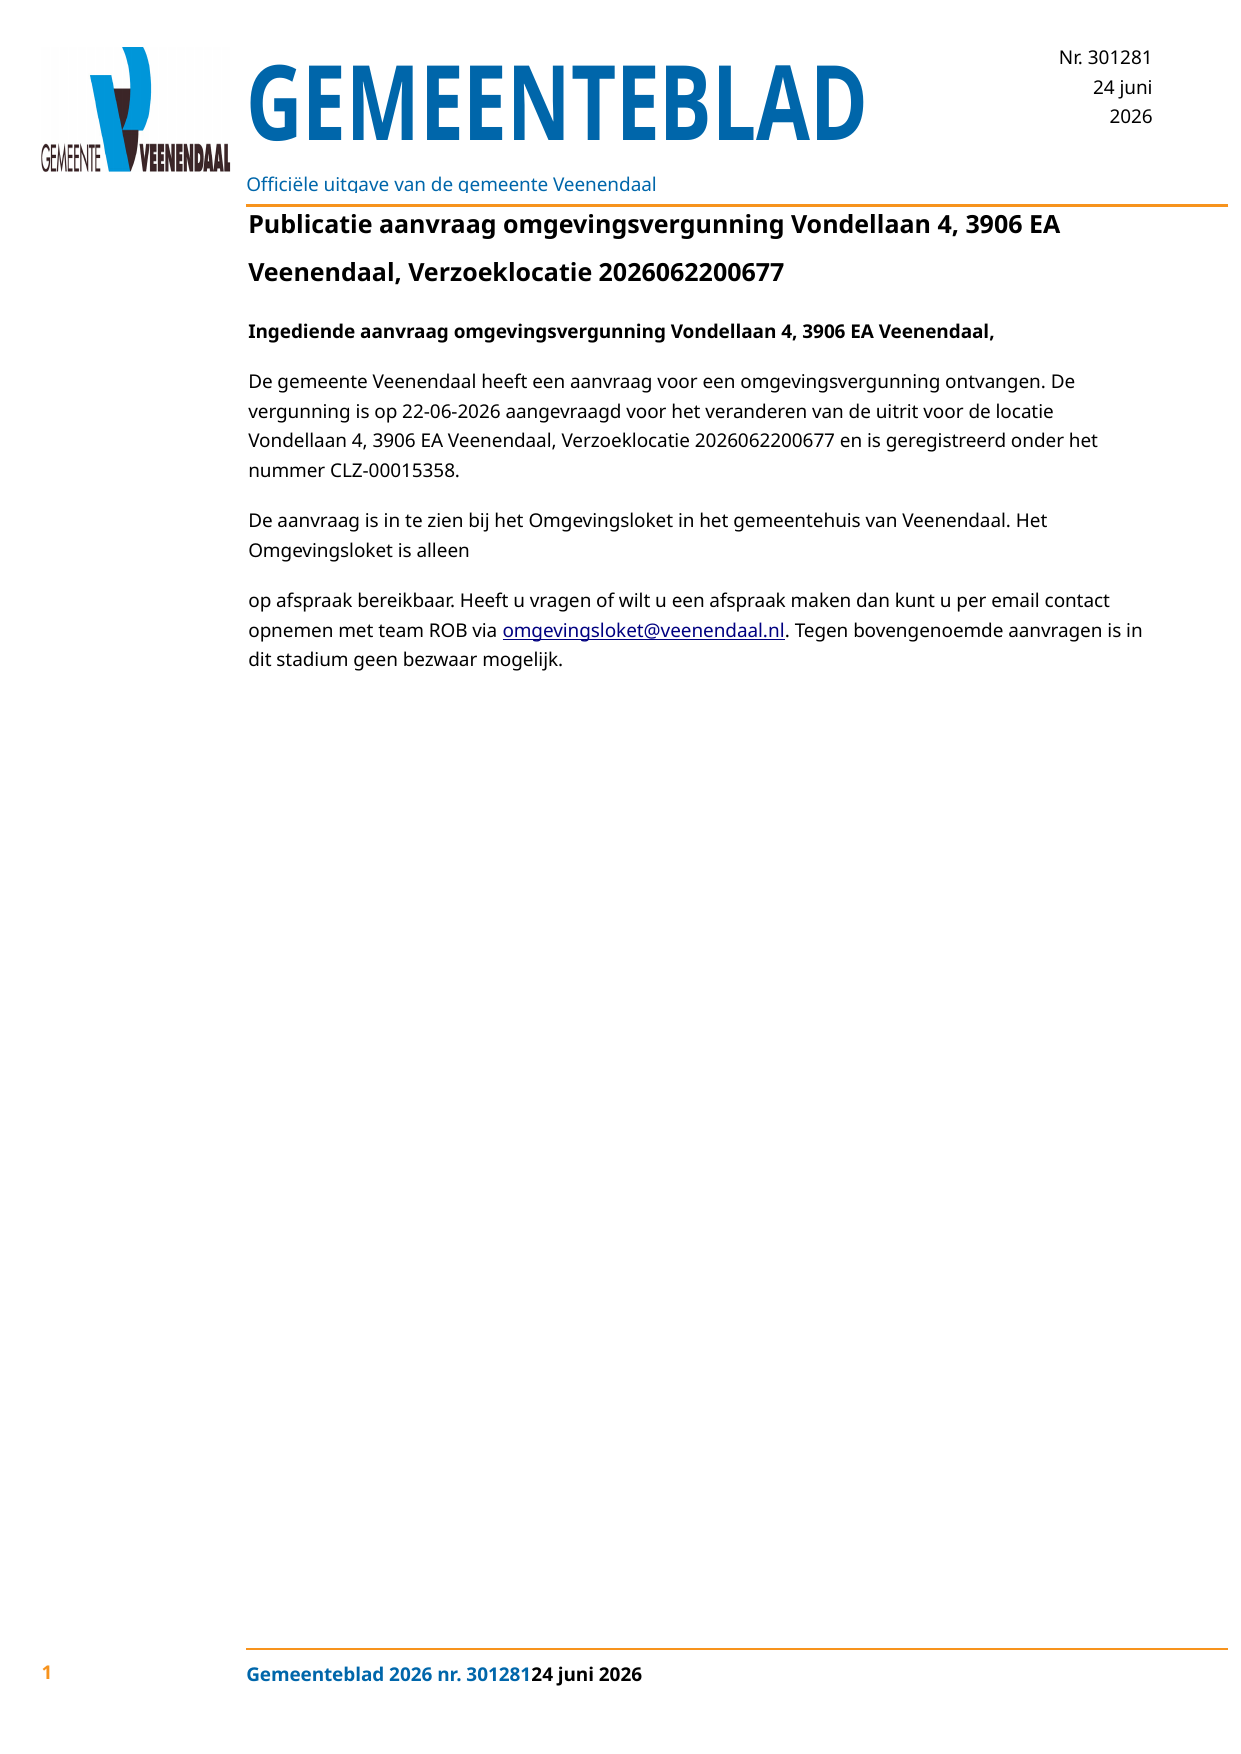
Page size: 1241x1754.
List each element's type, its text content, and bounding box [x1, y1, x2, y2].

text op afspraak bereikbaar. Heeft u vragen of wilt u een afspraak maken dan kunt u per email contact opnemen met team ROB via omgevingsloket@veenendaal.nl. Tegen bovengenoemde aanvragen is in dit stadium geen bezwaar mogelijk. [248, 587, 1152, 672]
picture [41, 47, 130, 172]
text Ingediende aanvraag omgevingsvergunning Vondellaan 4, 3906 EA Veenendaal, [248, 318, 1152, 344]
text De gemeente Veenendaal heeft een aanvraag voor een omgevingsvergunning ontvangen. De vergunning is op 22-06-2026 aangevraagd voor het veranderen van de uitrit voor de locatie Vondellaan 4, 3906 EA Veenendaal, Verzoeklocatie 2026062200677 en is geregistreerd onder het nummer CLZ-00015358. [248, 368, 1152, 483]
picture [123, 47, 231, 172]
text De aanvraag is in te zien bij het Omgevingsloket in het gemeentehuis van Veenendaal. Het Omgevingsloket is alleen [248, 507, 1152, 563]
text Publicatie aanvraag omgevingsvergunning Vondellaan 4, 3906 EA Veenendaal, Verzoeklocatie 2026062200677 [248, 207, 1152, 288]
